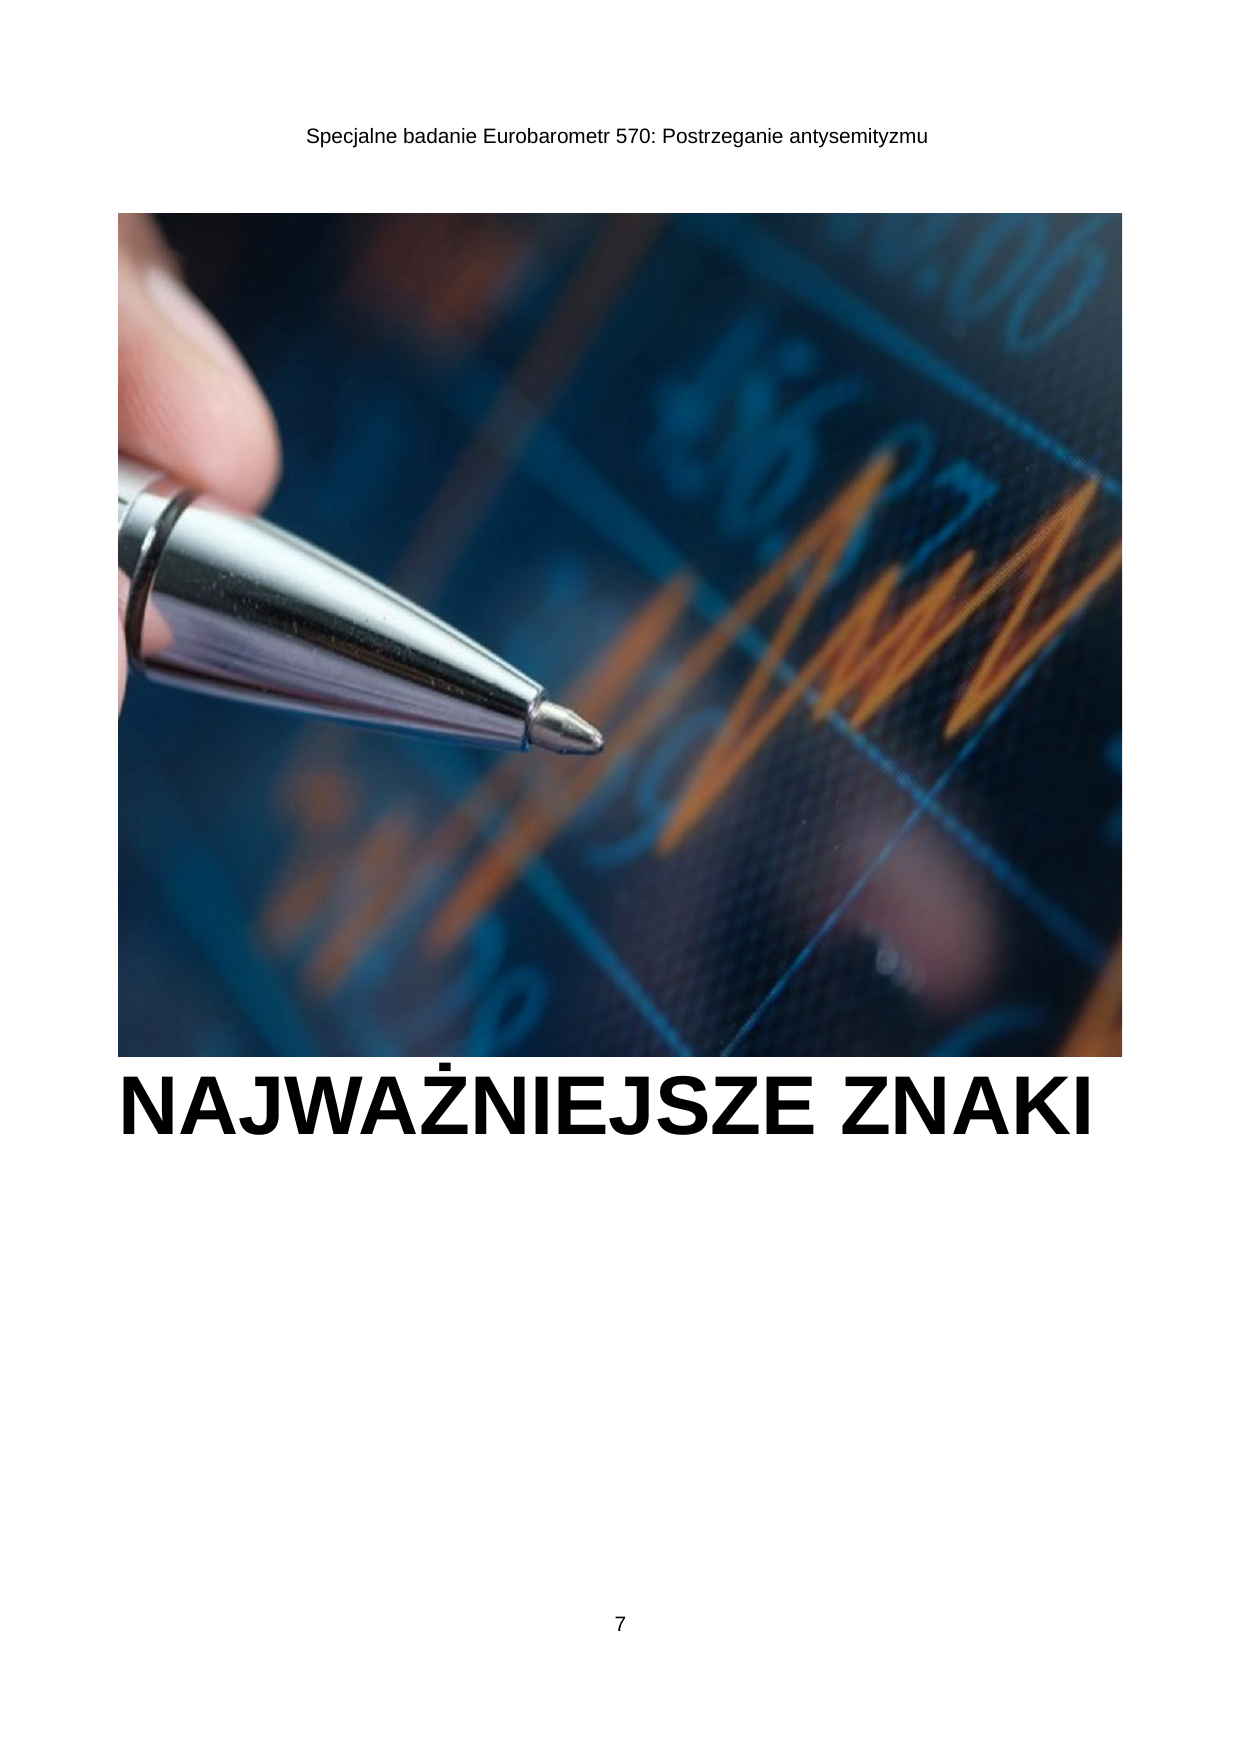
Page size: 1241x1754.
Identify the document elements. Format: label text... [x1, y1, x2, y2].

picture [220, 959, 244, 970]
subtitle NAJWAŻNIEJSZE ZNAKI [118, 1057, 1122, 1152]
picture [118, 213, 1123, 1057]
